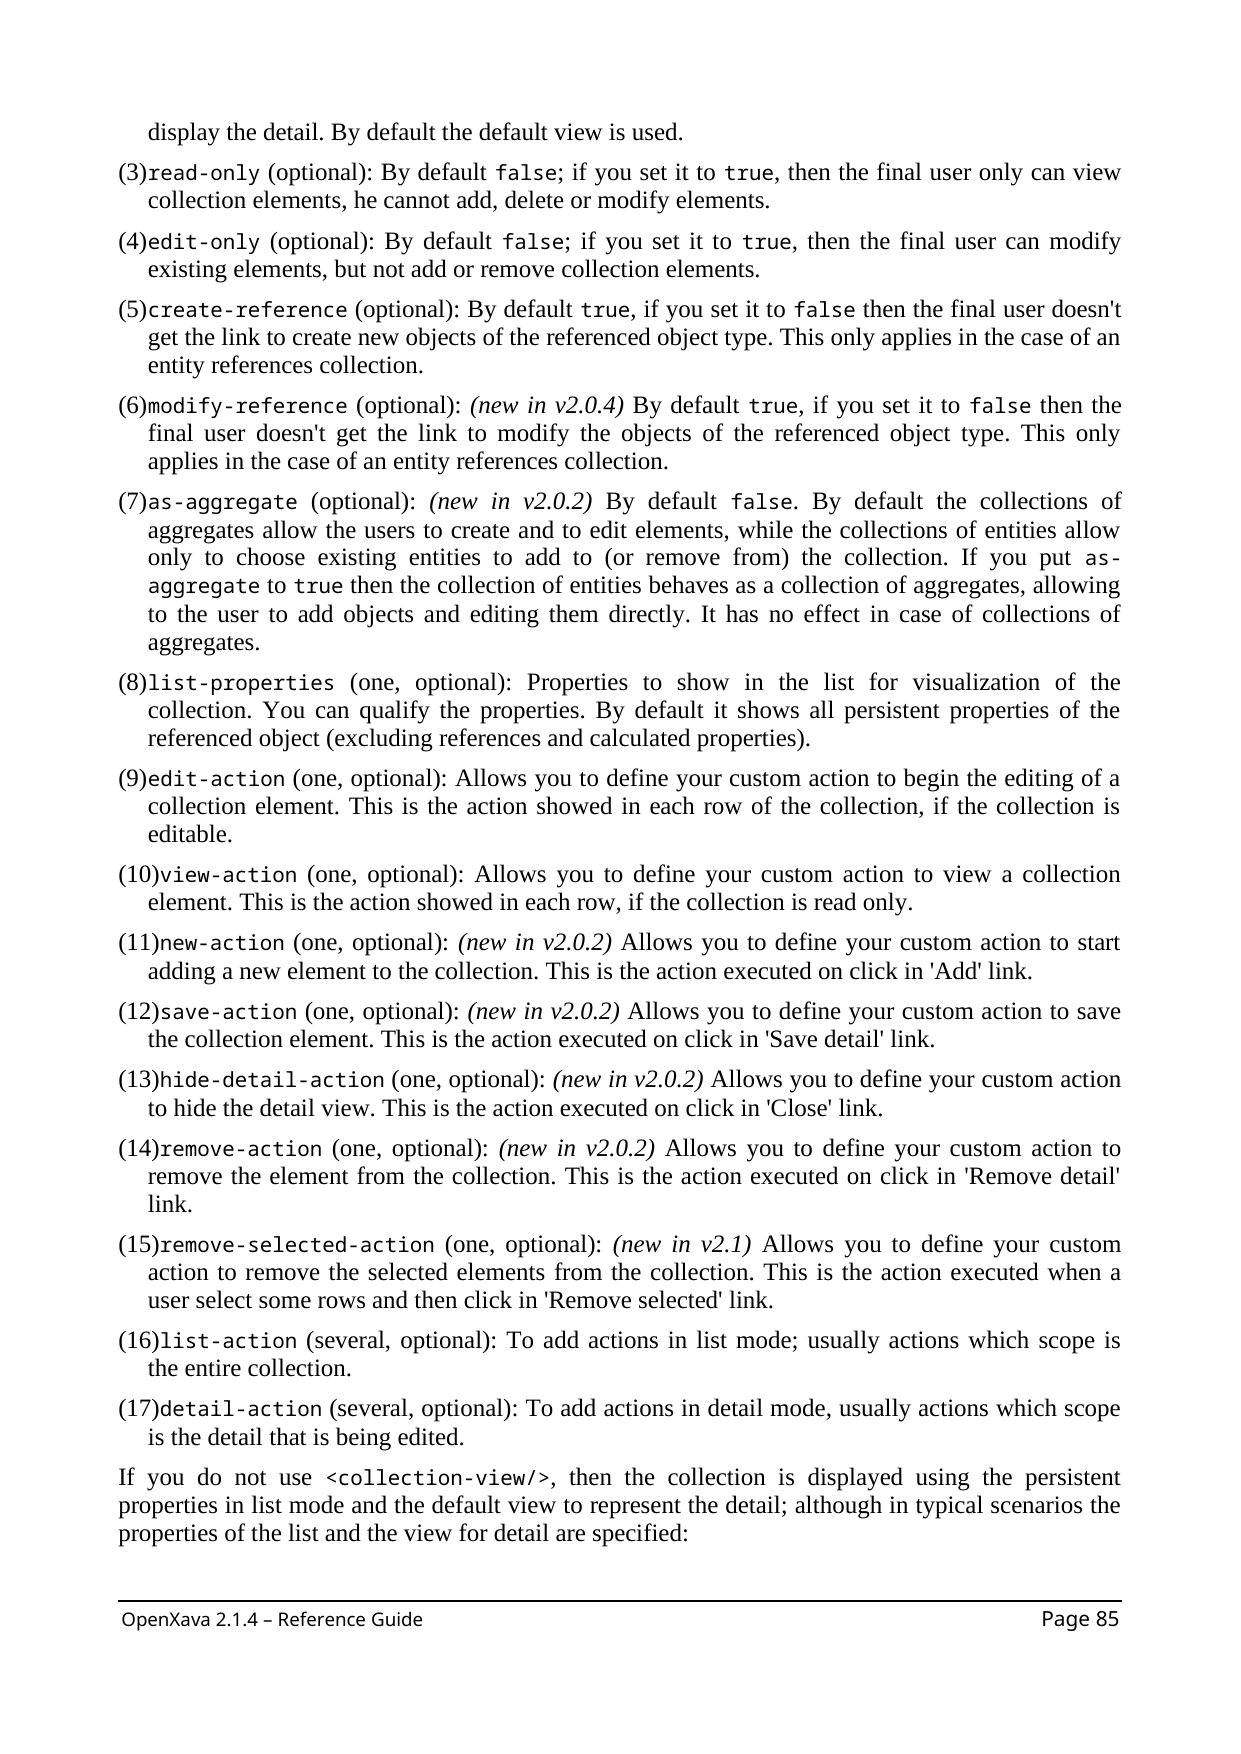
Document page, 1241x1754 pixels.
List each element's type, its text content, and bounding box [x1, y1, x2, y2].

list as-aggregate (optional): (new in v2.0.2) By default false. By default the collections of aggregates allow the users to create and to edit elements, while the collections of entities allow only to choose existing entities to add to (or remove from) the collection. If you put as-aggregate to true then the collection of entities behaves as a collection of aggregates, allowing to the user to add objects and editing them directly. It has no effect in case of collections of aggregates. [118, 487, 1122, 655]
list create-reference (optional): By default true, if you set it to false then the final user doesn't get the link to create new objects of the referenced object type. This only applies in the case of an entity references collection. [118, 295, 1122, 379]
list remove-action (one, optional): (new in v2.0.2) Allows you to define your custom action to remove the element from the collection. This is the action executed on click in 'Remove detail' link. [118, 1134, 1122, 1217]
list list-properties (one, optional): Properties to show in the list for visualization of the collection. You can qualify the properties. By default it shows all persistent properties of the referenced object (excluding references and calculated properties). [118, 668, 1122, 751]
list edit-only (optional): By default false; if you set it to true, then the final user can modify existing elements, but not add or remove collection elements. [118, 227, 1122, 283]
list new-action (one, optional): (new in v2.0.2) Allows you to define your custom action to start adding a new element to the collection. This is the action executed on click in 'Add' link. [118, 928, 1122, 984]
list edit-action (one, optional): Allows you to define your custom action to begin the editing of a collection element. This is the action showed in each row of the collection, if the collection is editable. [118, 764, 1122, 848]
list save-action (one, optional): (new in v2.0.2) Allows you to define your custom action to save the collection element. This is the action executed on click in 'Save detail' link. [118, 997, 1122, 1053]
list detail-action (several, optional): To add actions in detail mode, usually actions which scope is the detail that is being edited. [118, 1394, 1122, 1451]
text If you do not use <collection-view/>, then the collection is displayed using the persistent properties in list mode and the default view to represent the detail; although in typical scenarios the properties of the list and the view for detail are specified: [118, 1463, 1122, 1547]
list read-only (optional): By default false; if you set it to true, then the final user only can view collection elements, he cannot add, delete or modify elements. [118, 158, 1122, 214]
list hide-detail-action (one, optional): (new in v2.0.2) Allows you to define your custom action to hide the detail view. This is the action executed on click in 'Close' link. [118, 1065, 1122, 1121]
list list-action (several, optional): To add actions in list mode; usually actions which scope is the entire collection. [118, 1326, 1122, 1382]
list remove-selected-action (one, optional): (new in v2.1) Allows you to define your custom action to remove the selected elements from the collection. This is the action executed when a user select some rows and then click in 'Remove selected' link. [118, 1230, 1122, 1314]
list display the detail. By default the default view is used. [118, 118, 1122, 146]
list view-action (one, optional): Allows you to define your custom action to view a collection element. This is the action showed in each row, if the collection is read only. [118, 860, 1122, 916]
list modify-reference (optional): (new in v2.0.4) By default true, if you set it to false then the final user doesn't get the link to modify the objects of the referenced object type. This only applies in the case of an entity references collection. [118, 391, 1122, 475]
